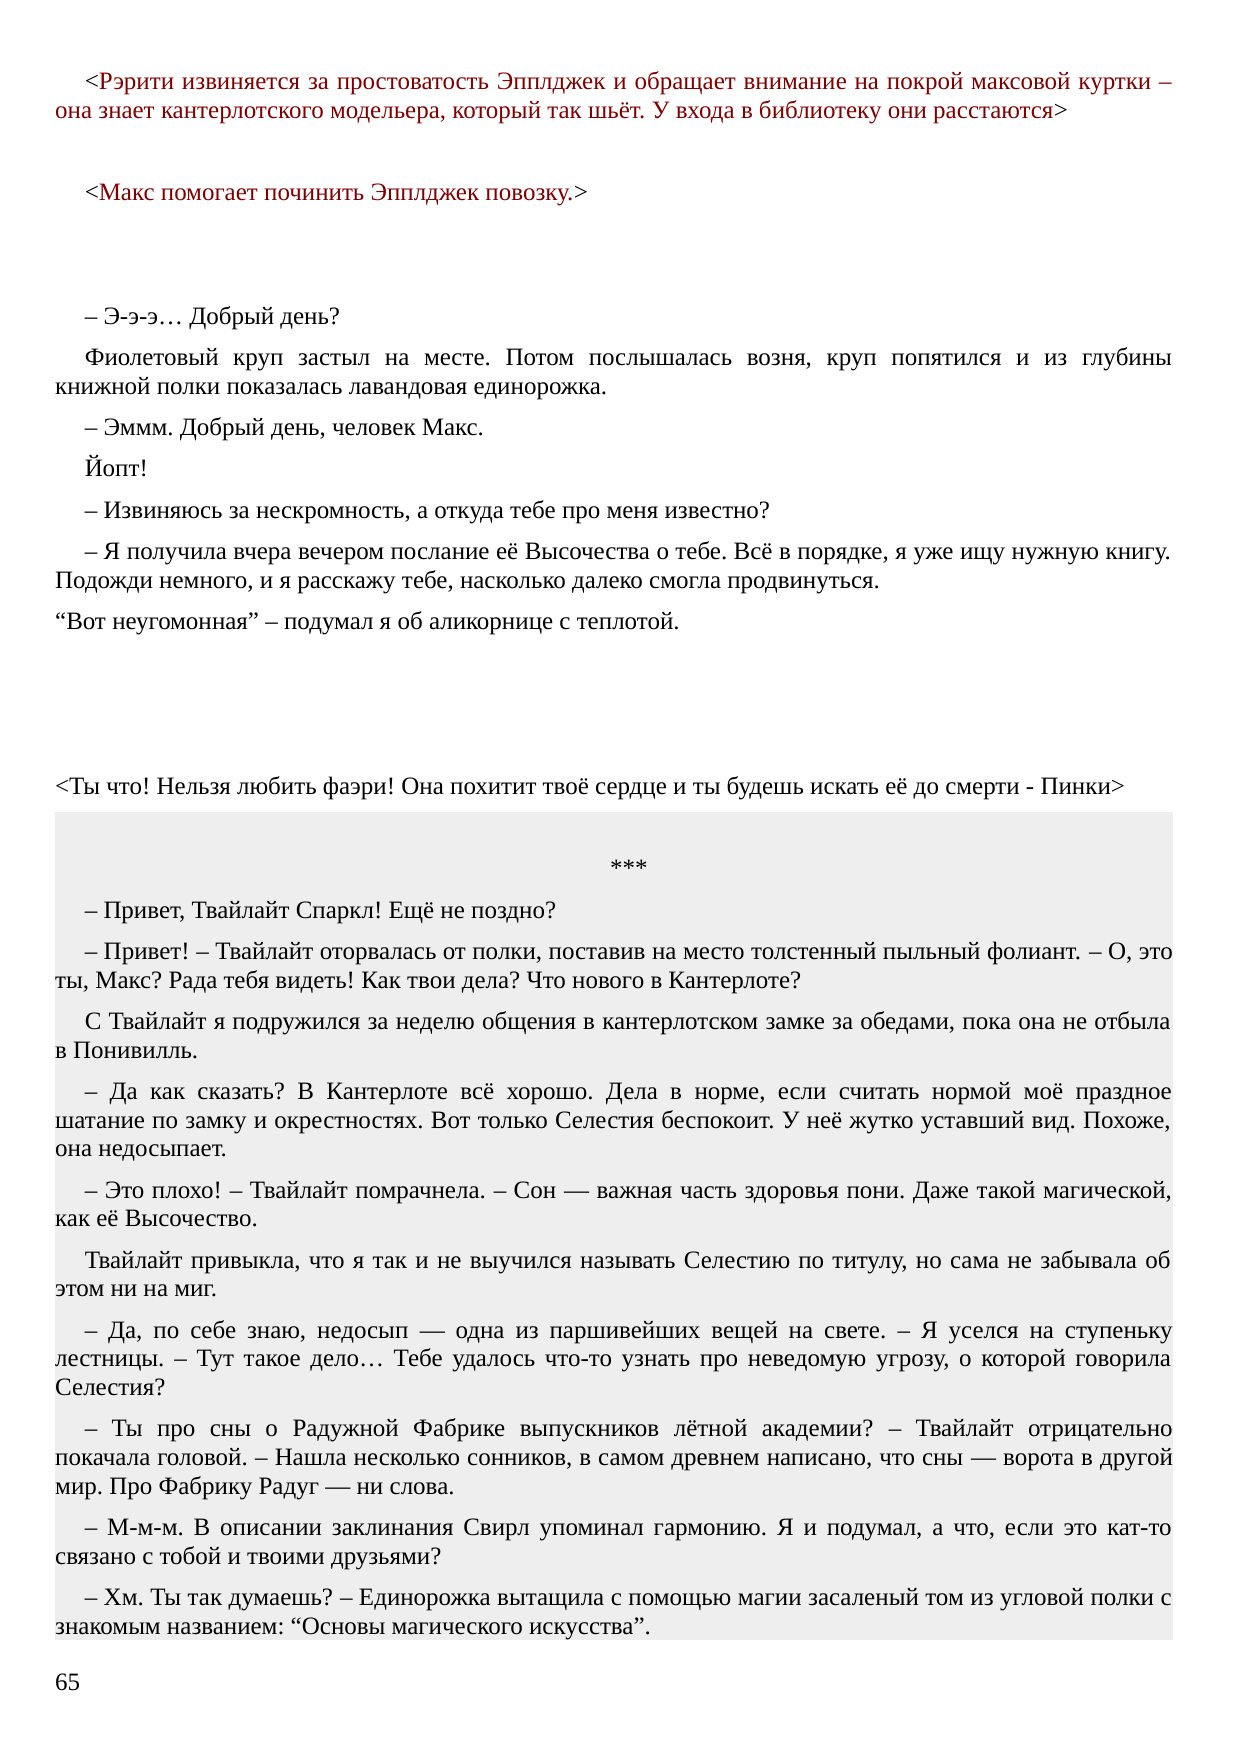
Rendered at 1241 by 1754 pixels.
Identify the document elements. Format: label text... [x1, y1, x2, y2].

text Фиолетовый круп застыл на месте. Потом послышалась возня, круп попятился и из глубины книжной полки показалась лавандовая единорожка. [55, 342, 1173, 400]
text – Привет! – Твайлайт оторвалась от полки, поставив на место толстенный пыльный фолиант. – О, это ты, Макс? Рада тебя видеть! Как твои дела? Что нового в Кантерлоте? [55, 936, 1173, 993]
text – Это плохо! – Твайлайт помрачнела. – Сон — важная часть здоровья пони. Даже такой магической, как её Высочество. [55, 1175, 1173, 1232]
text *** [55, 853, 1173, 882]
text Йопт! [55, 453, 1173, 482]
text – Извиняюсь за нескромность, а откуда тебе про меня известно? [55, 495, 1173, 523]
text – Да, по себе знаю, недосып — одна из паршивейших вещей на свете. – Я уселся на ступеньку лестницы. – Тут такое дело… Тебе удалось что-то узнать про неведомую угрозу, о которой говорила Селестия? [55, 1315, 1173, 1401]
text С Твайлайт я подружился за неделю общения в кантерлотском замке за обедами, пока она не отбыла в Понивилль. [55, 1006, 1173, 1063]
text <Макс помогает починить Эпплджек повозку.> [55, 177, 1173, 206]
text – М-м-м. В описании заклинания Свирл упоминал гармонию. Я и подумал, а что, если это кат-то связано с тобой и твоими друзьями? [55, 1512, 1173, 1570]
text “Вот неугомонная” – подумал я об аликорнице с теплотой. [55, 606, 1173, 635]
text – Ты про сны о Радужной Фабрике выпускников лётной академии? – Твайлайт отрицательно покачала головой. – Нашла несколько сонников, в самом древнем написано, что сны — ворота в другой мир. Про Фабрику Радуг — ни слова. [55, 1413, 1173, 1500]
text – Привет, Твайлайт Спаркл! Ещё не поздно? [55, 895, 1173, 923]
text <Ты что! Нельзя любить фаэри! Она похитит твоё сердце и ты будешь искать её до смерти - Пинки> [55, 771, 1173, 800]
text Твайлайт привыкла, что я так и не выучился называть Селестию по титулу, но сама не забывала об этом ни на миг. [55, 1245, 1173, 1302]
text – Эммм. Добрый день, человек Макс. [55, 412, 1173, 441]
text – Я получила вчера вечером послание её Высочества о тебе. Всё в порядке, я уже ищу нужную книгу. Подожди немного, и я расскажу тебе, насколько далеко смогла продвинуться. [55, 536, 1173, 593]
text – Да как сказать? В Кантерлоте всё хорошо. Дела в норме, если считать нормой моё праздное шатание по замку и окрестностях. Вот только Селестия беспокоит. У неё жутко уставший вид. Похоже, она недосыпает. [55, 1076, 1173, 1162]
text – Хм. Ты так думаешь? – Единорожка вытащила с помощью магии засаленый том из угловой полки с знакомым названием: “Основы магического искусства”. [55, 1582, 1173, 1640]
text <Рэрити извиняется за простоватость Эпплджек и обращает внимание на покрой максовой куртки – она знает кантерлотского модельера, который так шьёт. У входа в библиотеку они расстаются> [55, 66, 1173, 123]
text – Э-э-э… Добрый день? [55, 301, 1173, 330]
